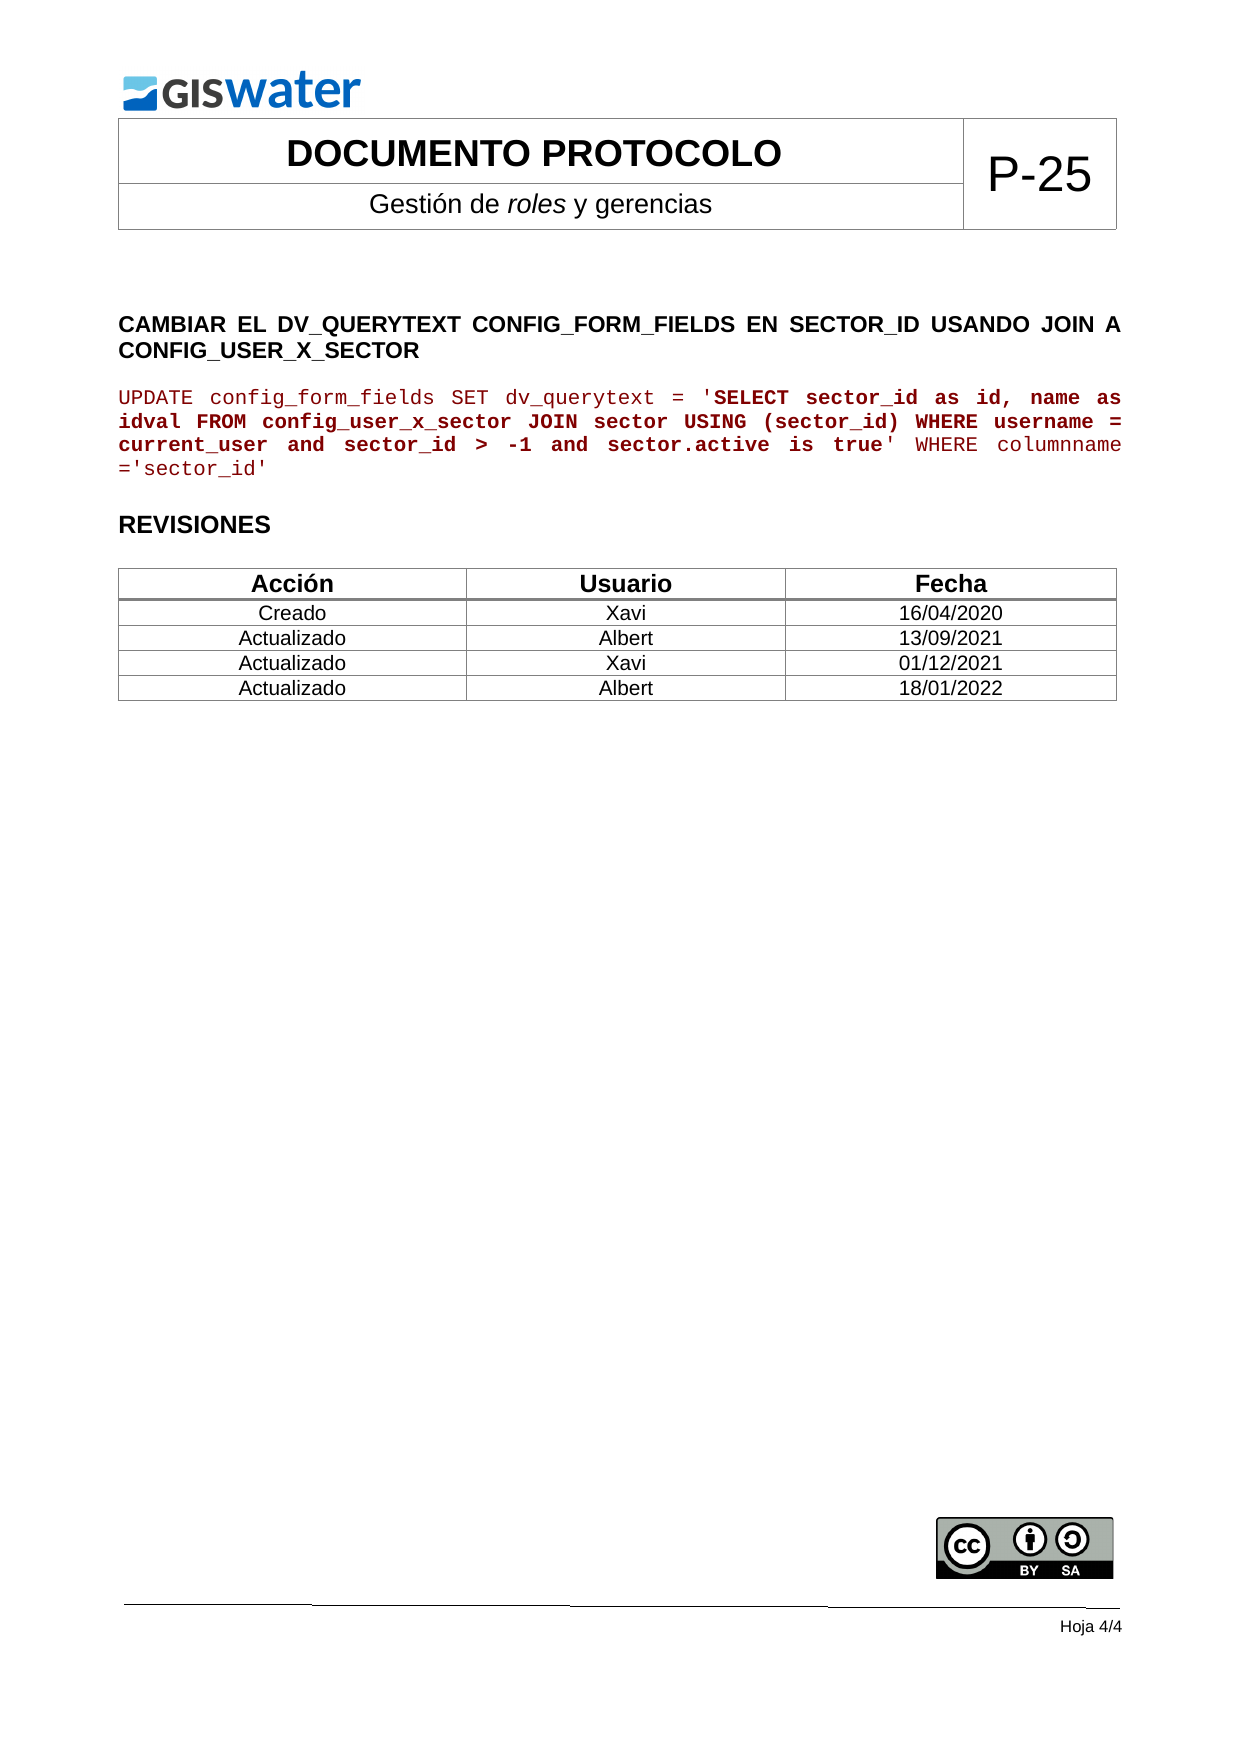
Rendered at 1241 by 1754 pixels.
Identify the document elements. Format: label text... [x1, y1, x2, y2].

picture [936, 1517, 1114, 1579]
table_cell Albert [467, 676, 785, 700]
table_cell 18/01/2022 [786, 676, 1116, 700]
table_cell Xavi [467, 601, 785, 625]
table_cell Xavi [467, 651, 785, 675]
table_header Usuario [467, 569, 785, 598]
text UPDATE config_form_fields SET dv_querytext = 'SELECT sector_id as id, name as idval FROM config_user_x_sector JOIN sector USING (sector_id) WHERE username = current_user and sector_id > -1 and sector.active is true' WHERE columnname ='sector_id' [118, 387, 1122, 482]
table_cell 01/12/2021 [786, 651, 1116, 675]
table_cell Creado [119, 601, 466, 625]
table_cell 13/09/2021 [786, 626, 1116, 650]
table_header Fecha [786, 569, 1116, 598]
table_header Acción [119, 569, 466, 598]
table_cell Actualizado [119, 626, 466, 650]
text CAMBIAR EL DV_QUERYTEXT CONFIG_FORM_FIELDS EN SECTOR_ID USANDO JOIN A CONFIG_USER_X_SECTOR [118, 311, 1122, 363]
list REVISIONES [118, 510, 1122, 539]
table_cell Actualizado [119, 676, 466, 700]
table_cell Albert [467, 626, 785, 650]
table_cell Actualizado [119, 651, 466, 675]
table_cell 16/04/2020 [786, 601, 1116, 625]
picture [119, 66, 365, 115]
